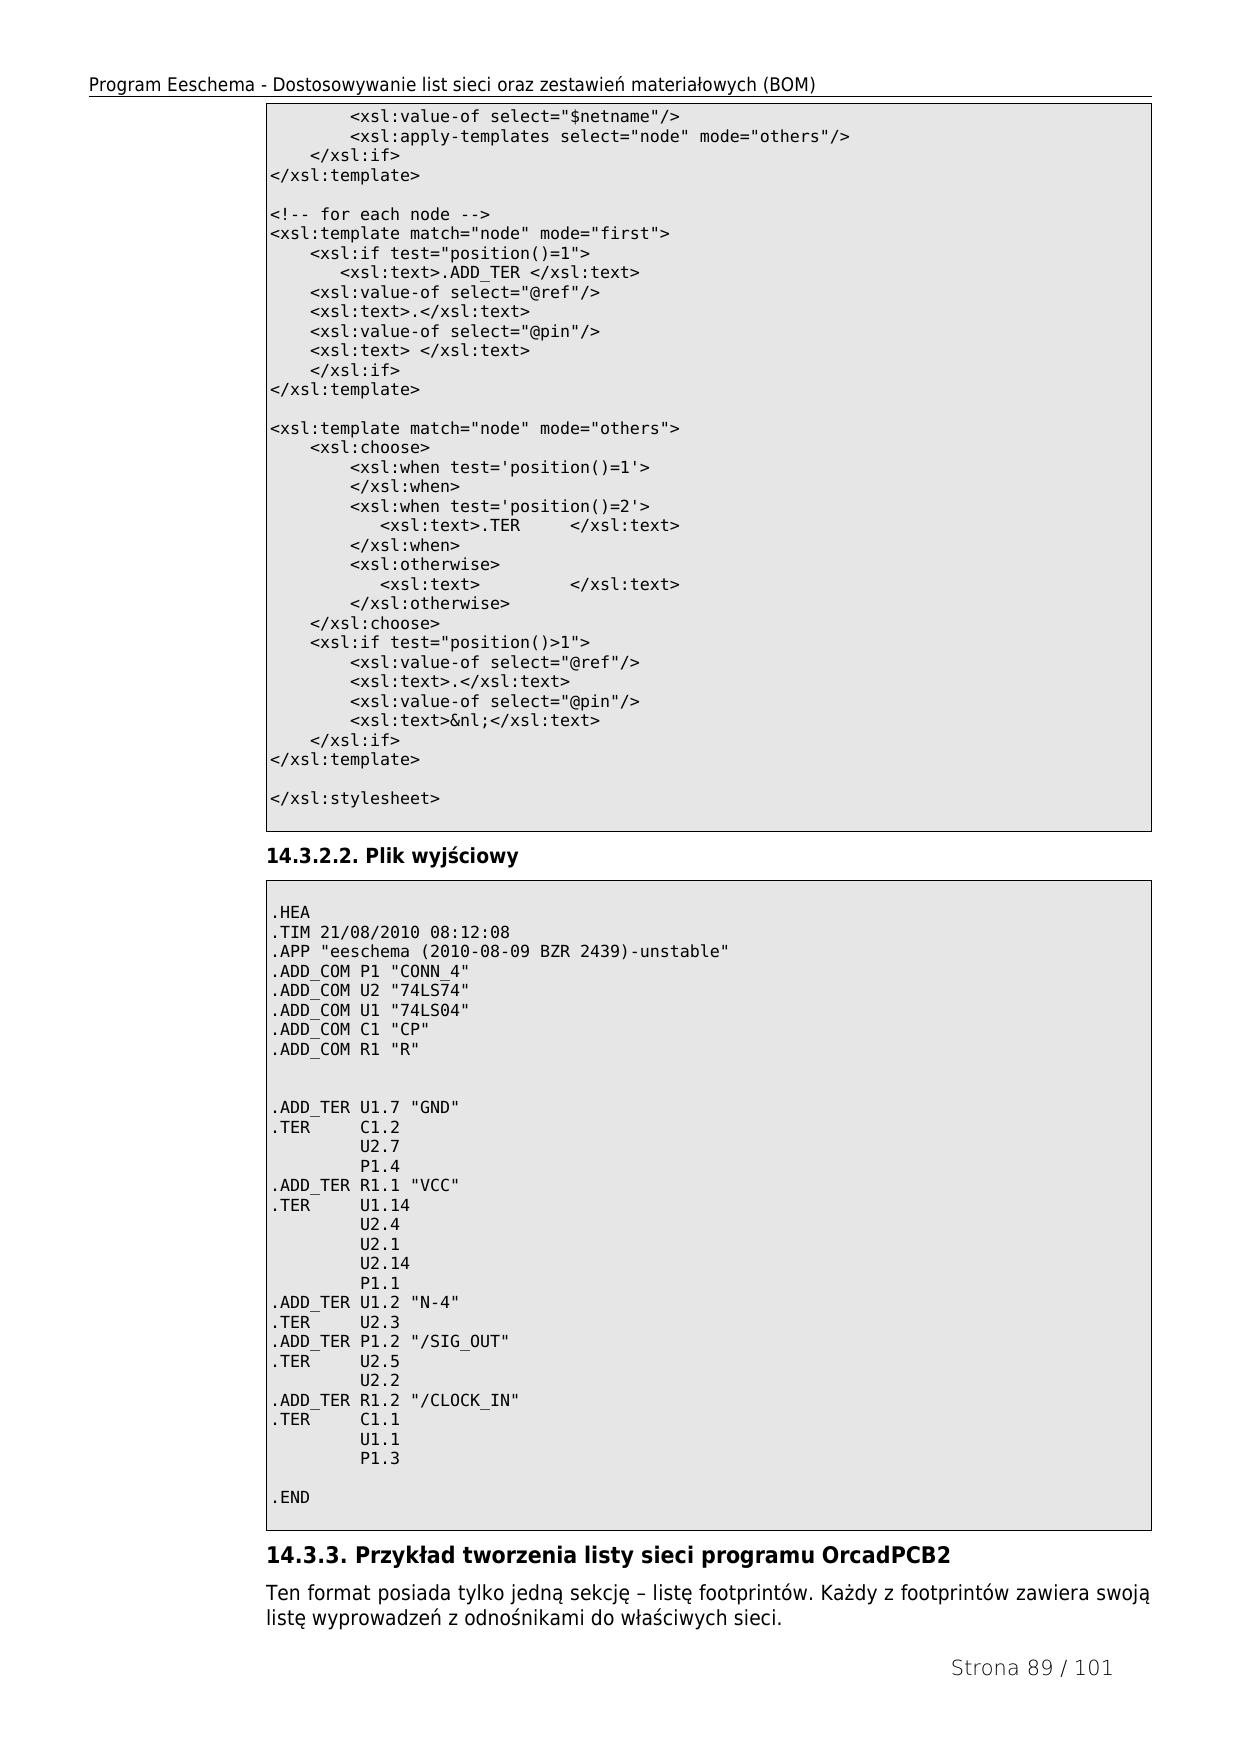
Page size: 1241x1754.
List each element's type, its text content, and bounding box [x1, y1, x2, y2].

text <xsl:when test='position()=1'> [267, 454, 1151, 473]
text <xsl:apply-templates select="node" mode="others"/> [267, 123, 1151, 142]
text </xsl:when> [267, 473, 1151, 493]
text <xsl:if test="position()>1"> [267, 629, 1151, 649]
text .TER U2.3 [267, 1308, 1151, 1328]
text </xsl:when> [267, 532, 1151, 551]
text .TER C1.1 [267, 1406, 1151, 1425]
text Ten format posiada tylko jedną sekcję – listę footprintów. Każdy z footprintów zawiera swoją listę wyprowadzeń z odnośnikami do właściwych sieci. [266, 1581, 1152, 1630]
text .ADD_TER U1.7 "GND" [267, 1094, 1151, 1114]
text <xsl:otherwise> [267, 551, 1151, 571]
text <xsl:text> </xsl:text> [267, 337, 1151, 357]
text <xsl:value-of select="@ref"/> [267, 279, 1151, 298]
text </xsl:otherwise> [267, 590, 1151, 610]
text <xsl:value-of select="@pin"/> [267, 688, 1151, 707]
text <xsl:text>.</xsl:text> [267, 668, 1151, 688]
text <xsl:choose> [267, 434, 1151, 454]
text <xsl:if test="position()=1"> [267, 240, 1151, 259]
text U2.1 [267, 1231, 1151, 1250]
text <xsl:value-of select="@pin"/> [267, 318, 1151, 337]
text <xsl:template match="node" mode="first"> [267, 220, 1151, 240]
text <xsl:text> </xsl:text> [267, 571, 1151, 590]
text .TER U2.5 [267, 1347, 1151, 1367]
text P1.4 [267, 1153, 1151, 1172]
text .ADD_TER R1.2 "/CLOCK_IN" [267, 1386, 1151, 1406]
text U1.1 [267, 1425, 1151, 1445]
text <xsl:when test='position()=2'> [267, 493, 1151, 512]
text .ADD_TER P1.2 "/SIG_OUT" [267, 1328, 1151, 1347]
text .END [267, 1484, 1151, 1503]
text .ADD_TER U1.2 "N-4" [267, 1289, 1151, 1308]
text .ADD_COM U1 "74LS04" [267, 997, 1151, 1016]
text </xsl:stylesheet> [267, 785, 1151, 804]
text .APP "eeschema (2010-08-09 BZR 2439)-unstable" [267, 938, 1151, 958]
text U2.4 [267, 1211, 1151, 1231]
text <!-- for each node --> [267, 201, 1151, 220]
text </xsl:if> [267, 357, 1151, 376]
text .ADD_COM P1 "CONN_4" [267, 958, 1151, 977]
text <xsl:text>.ADD_TER </xsl:text> [267, 259, 1151, 279]
text <xsl:text>.</xsl:text> [267, 298, 1151, 318]
text </xsl:choose> [267, 610, 1151, 629]
text .TER U1.14 [267, 1192, 1151, 1211]
text U2.2 [267, 1367, 1151, 1386]
text P1.3 [267, 1445, 1151, 1464]
text <xsl:value-of select="$netname"/> [267, 104, 1151, 123]
text <xsl:text>&nl;</xsl:text> [267, 707, 1151, 727]
text .ADD_TER R1.1 "VCC" [267, 1172, 1151, 1192]
text .HEA [267, 899, 1151, 919]
text </xsl:template> [267, 162, 1151, 181]
text U2.7 [267, 1133, 1151, 1153]
text .ADD_COM U2 "74LS74" [267, 977, 1151, 997]
subtitle Plik wyjściowy [266, 844, 1152, 868]
subtitle Przykład tworzenia listy sieci programu OrcadPCB2 [266, 1542, 1152, 1569]
text </xsl:template> [267, 746, 1151, 766]
text .ADD_COM R1 "R" [267, 1036, 1151, 1055]
text U2.14 [267, 1250, 1151, 1269]
text .ADD_COM C1 "CP" [267, 1016, 1151, 1036]
text <xsl:value-of select="@ref"/> [267, 649, 1151, 668]
text </xsl:if> [267, 727, 1151, 746]
text .TER C1.2 [267, 1114, 1151, 1133]
text P1.1 [267, 1269, 1151, 1289]
text </xsl:if> [267, 142, 1151, 162]
text <xsl:template match="node" mode="others"> [267, 415, 1151, 434]
text <xsl:text>.TER </xsl:text> [267, 512, 1151, 532]
text .TIM 21/08/2010 08:12:08 [267, 919, 1151, 938]
text </xsl:template> [267, 376, 1151, 396]
